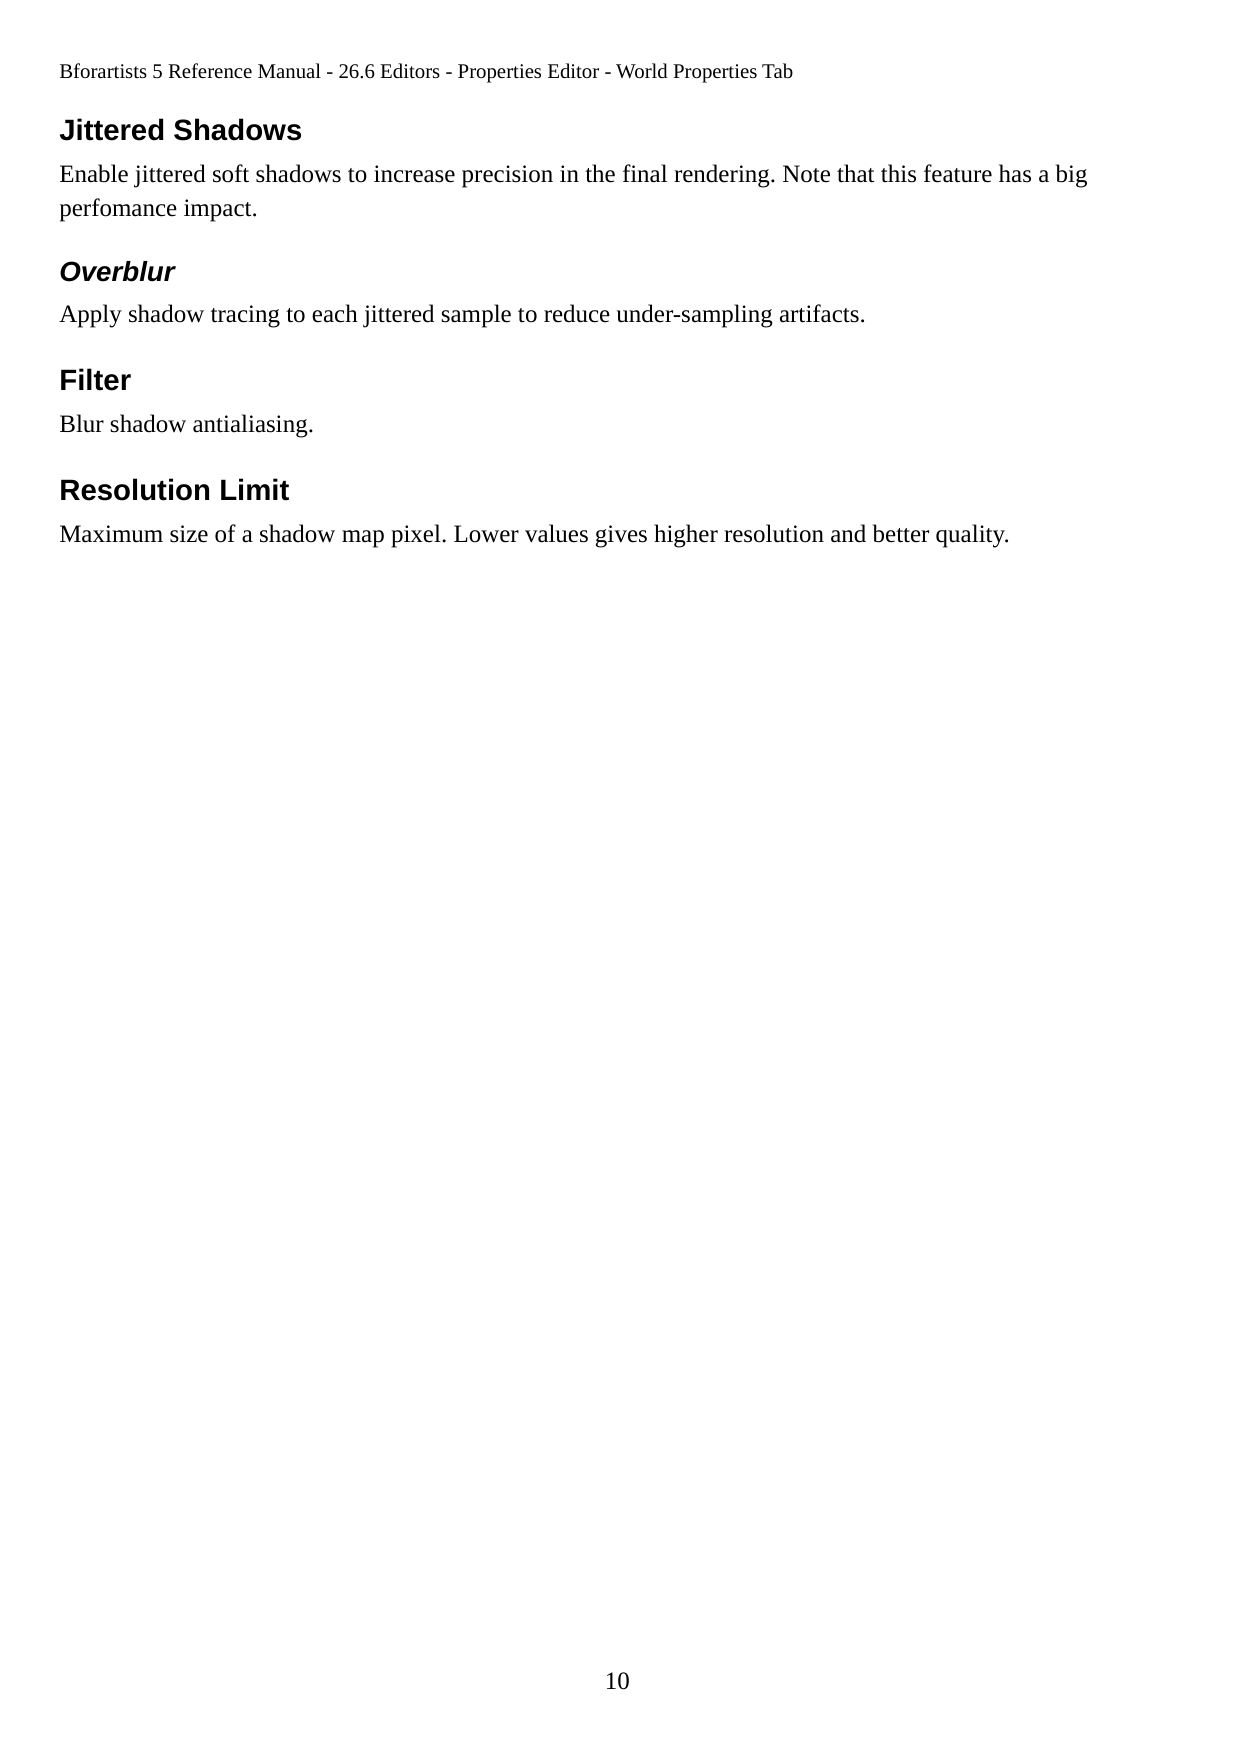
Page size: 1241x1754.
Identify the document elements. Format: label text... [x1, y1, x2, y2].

text Blur shadow antialiasing. [59, 409, 1181, 438]
subtitle Jittered Shadows [59, 113, 1181, 146]
subtitle Resolution Limit [59, 473, 1181, 507]
subtitle Overblur [59, 255, 1181, 287]
text Apply shadow tracing to each jittered sample to reduce under-sampling artifacts. [59, 299, 1181, 328]
subtitle Filter [59, 363, 1181, 397]
text Enable jittered soft shadows to increase precision in the final rendering. Note that this feature has a big perfomance impact. [59, 159, 1181, 222]
text Maximum size of a shadow map pixel. Lower values gives higher resolution and better quality. [59, 519, 1181, 548]
